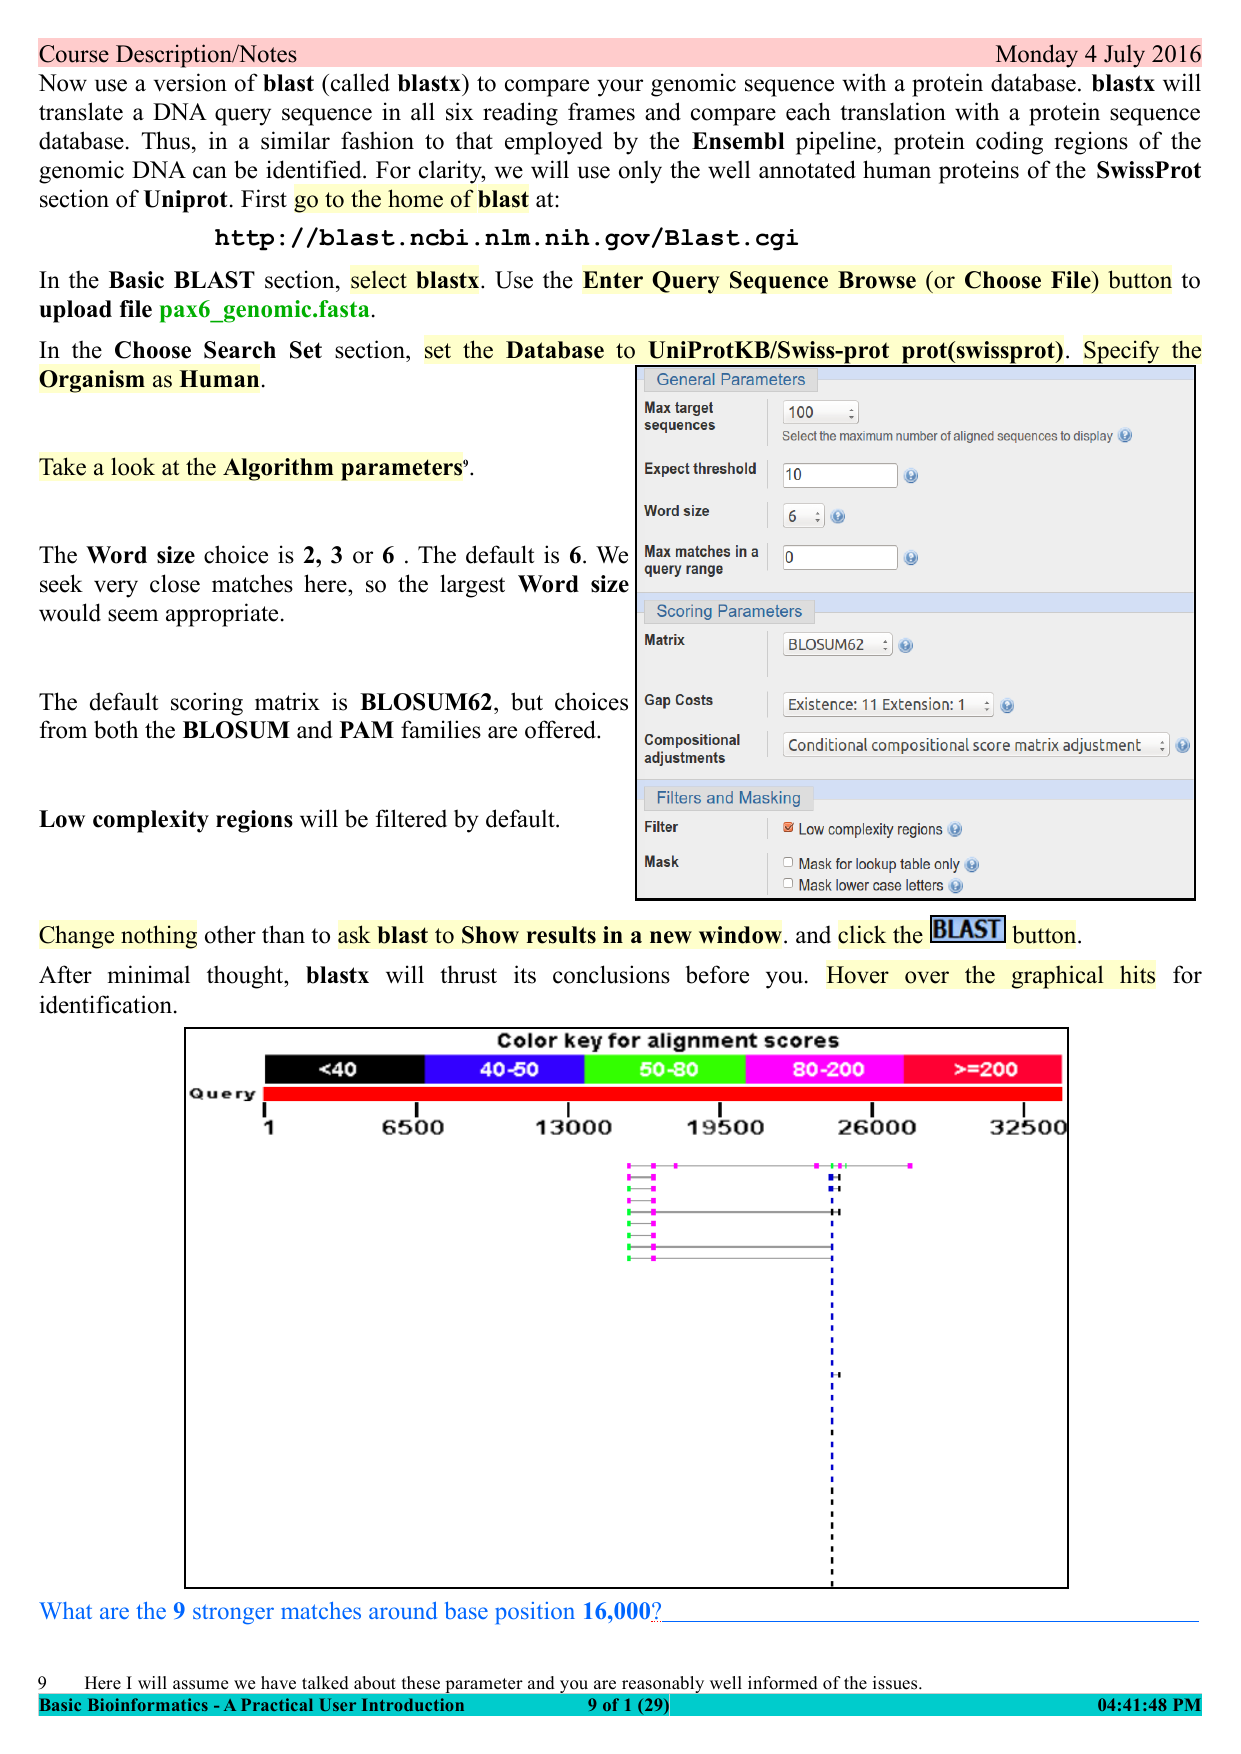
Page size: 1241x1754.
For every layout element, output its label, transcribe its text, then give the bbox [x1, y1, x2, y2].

text http://blast.ncbi.nlm.nih.gov/Blast.cgi [38, 224, 1202, 253]
text In the Choose Search Set section, set the Database to UniProtKB/Swiss-prot prot(swissprot). Specify the Organism as Human. [38, 335, 1202, 393]
text Here I will assume we have talked about these parameter and you are reasonably well informed of the issues. [37, 1671, 1202, 1693]
text Change nothing other than to ask blast to Show results in a new window. and click the button. [38, 915, 1202, 949]
text Now use a version of blast (called blastx) to compare your genomic sequence with a protein database. blastx will translate a DNA query sequence in all six reading frames and compare each translation with a protein sequence database. Thus, in a similar fashion to that employed by the Ensembl pipeline, protein coding regions of the genomic DNA can be identified. For clarity, we will use only the well annotated human proteins of the SwissProt section of Uniprot. First go to the home of blast at: [38, 67, 1202, 213]
text The Word size choice is 2, 3 or 6 . The default is 6. We seek very close matches here, so the largest Word size would seem appropriate. [38, 540, 635, 627]
picture [932, 917, 1004, 941]
text After minimal thought, blastx will thrust its conclusions before you. Hover over the graphical hits for identification. [38, 960, 1202, 1018]
text Take a look at the Algorithm parameters. [38, 452, 635, 481]
picture [186, 1029, 1067, 1587]
text In the Basic BLAST section, select blastx. Use the Enter Query Sequence Browse (or Choose File) button to upload file pax6_genomic.fasta. [38, 265, 1202, 323]
text The default scoring matrix is BLOSUM62, but choices from both the BLOSUM and PAM families are offered. [38, 686, 635, 744]
text What are the 9 stronger matches around base position 16,000? [38, 1018, 1202, 1624]
picture [637, 367, 1194, 898]
text Low complexity regions will be filtered by default. [38, 803, 635, 833]
